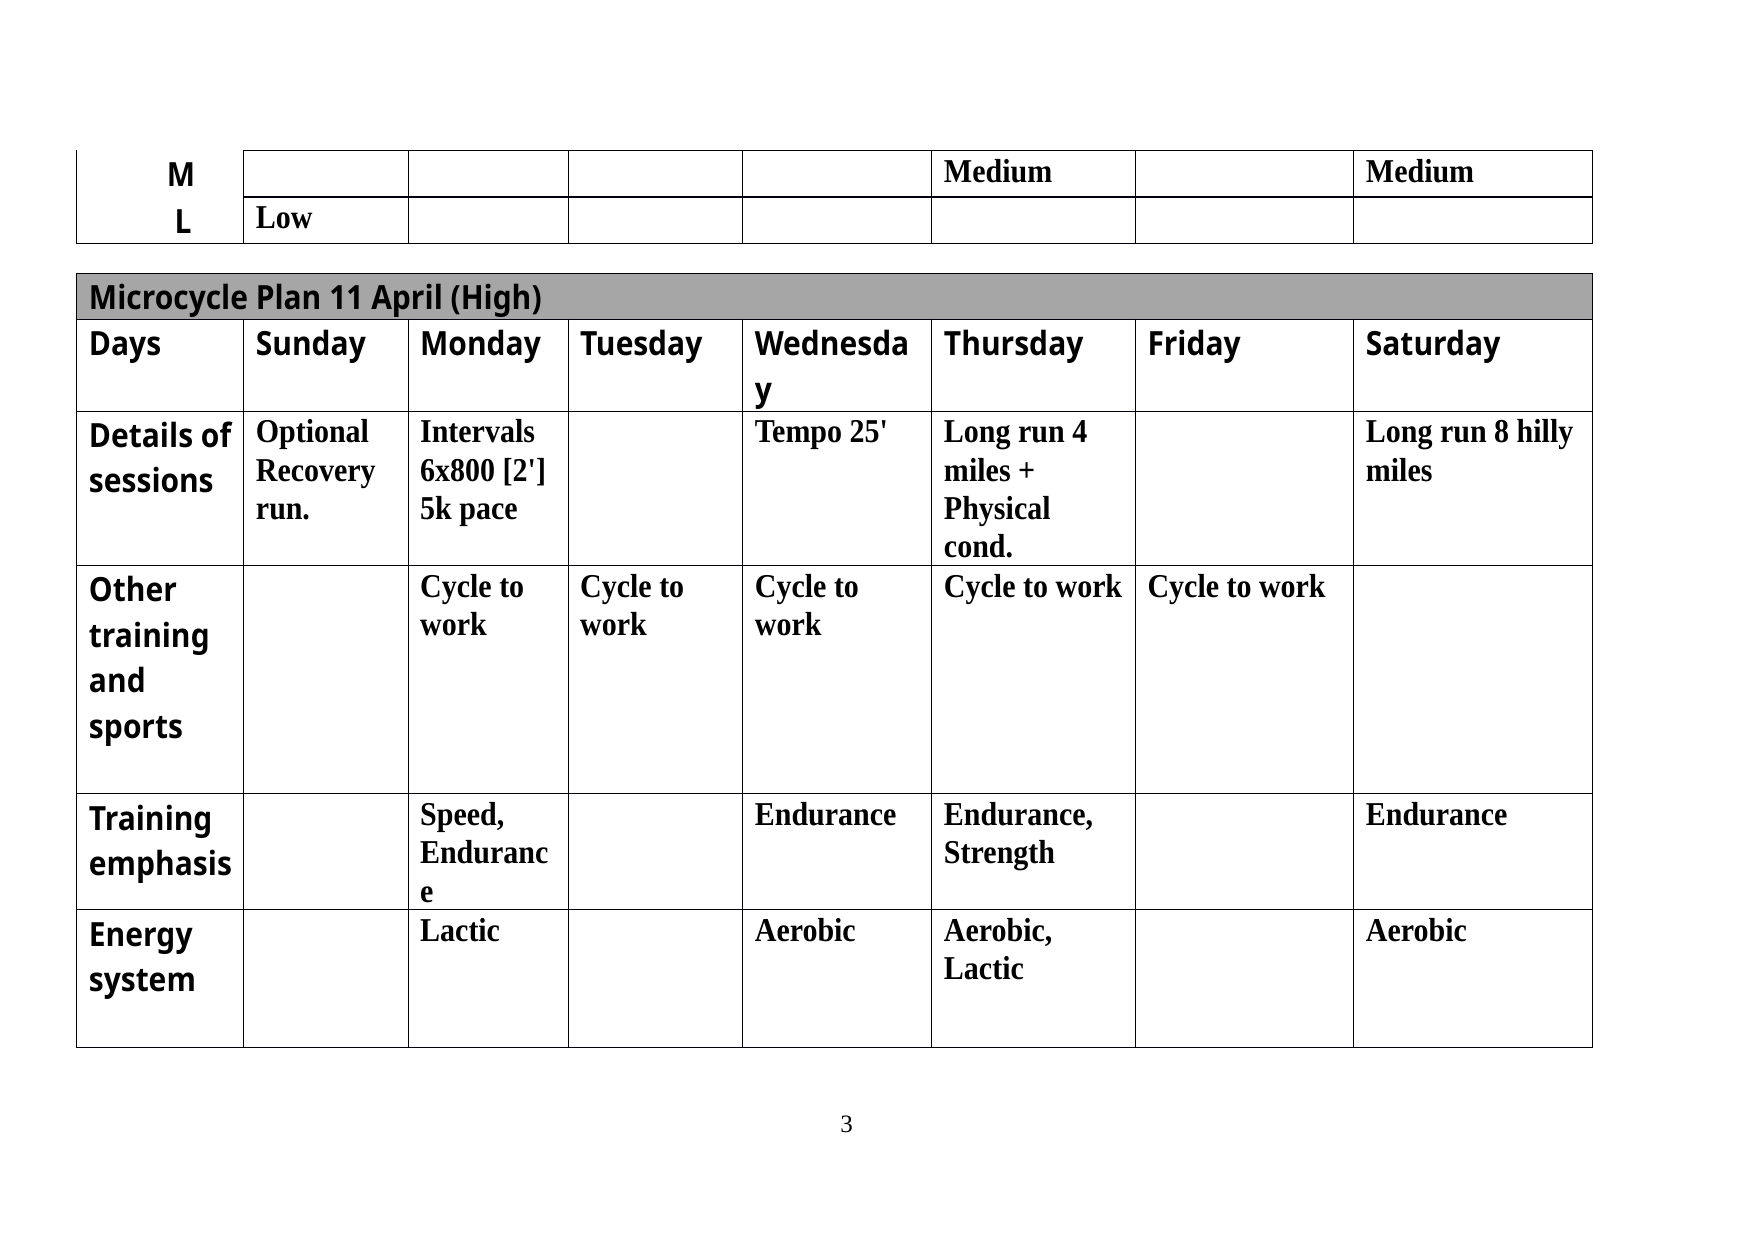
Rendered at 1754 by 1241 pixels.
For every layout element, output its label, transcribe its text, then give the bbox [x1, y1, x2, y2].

table_cell Cycle to work [409, 566, 568, 793]
table_cell [1136, 794, 1353, 909]
table_cell [569, 794, 742, 909]
table_cell [569, 198, 742, 243]
table_cell [1136, 198, 1353, 243]
table_cell Low [244, 198, 408, 243]
table_cell Aerobic, Lactic [932, 910, 1135, 1047]
table_cell Tempo 25' [743, 412, 931, 565]
table_cell [1136, 412, 1353, 565]
table_cell Cycle to work [932, 566, 1135, 793]
table_cell Speed, Endurance [409, 794, 568, 909]
table_cell [409, 151, 568, 196]
table_cell Medium [932, 151, 1135, 196]
table_cell Long run 4 miles + Physical cond. [932, 412, 1135, 565]
table_cell [1354, 566, 1592, 793]
table_cell Training emphasis [77, 794, 243, 909]
table_cell Thursday [932, 320, 1135, 411]
table_cell [244, 566, 408, 793]
table_cell Aerobic [743, 910, 931, 1047]
table_cell Optional Recovery run. [244, 412, 408, 565]
table_cell [244, 151, 408, 196]
table_cell [1354, 198, 1592, 243]
table_cell [743, 151, 931, 196]
table_cell Saturday [1354, 320, 1592, 411]
table_cell Lactic [409, 910, 568, 1047]
table_cell [244, 910, 408, 1047]
table_cell Aerobic [1354, 910, 1592, 1047]
table_cell Intervals 6x800 [2'] 5k pace [409, 412, 568, 565]
table_cell M [77, 150, 243, 196]
table_cell Sunday [244, 320, 408, 411]
table_cell Endurance [743, 794, 931, 909]
table_cell [569, 151, 742, 196]
table_cell [1136, 910, 1353, 1047]
table_cell Other training and sports [77, 566, 243, 793]
table_cell Cycle to work [1136, 566, 1353, 793]
table_cell Endurance, Strength [932, 794, 1135, 909]
table_cell Energy system [77, 910, 243, 1047]
table_cell [409, 198, 568, 243]
table_cell L [77, 196, 243, 243]
table_cell Days [77, 320, 243, 411]
table_header Microcycle Plan 11 April (High) [77, 274, 1592, 319]
table_cell Tuesday [569, 320, 742, 411]
table_cell Friday [1136, 320, 1353, 411]
table_cell Medium [1354, 151, 1592, 196]
table_cell [932, 198, 1135, 243]
table_cell Cycle to work [743, 566, 931, 793]
table_cell [743, 198, 931, 243]
table_cell Cycle to work [569, 566, 742, 793]
table_cell [1136, 151, 1353, 196]
table_cell Details of sessions [77, 412, 243, 565]
table_cell Endurance [1354, 794, 1592, 909]
table_cell [569, 910, 742, 1047]
table_cell Wednesday [743, 320, 931, 411]
table_cell [244, 794, 408, 909]
table_cell Monday [409, 320, 568, 411]
table_cell Long run 8 hilly miles [1354, 412, 1592, 565]
table_cell [569, 412, 742, 565]
